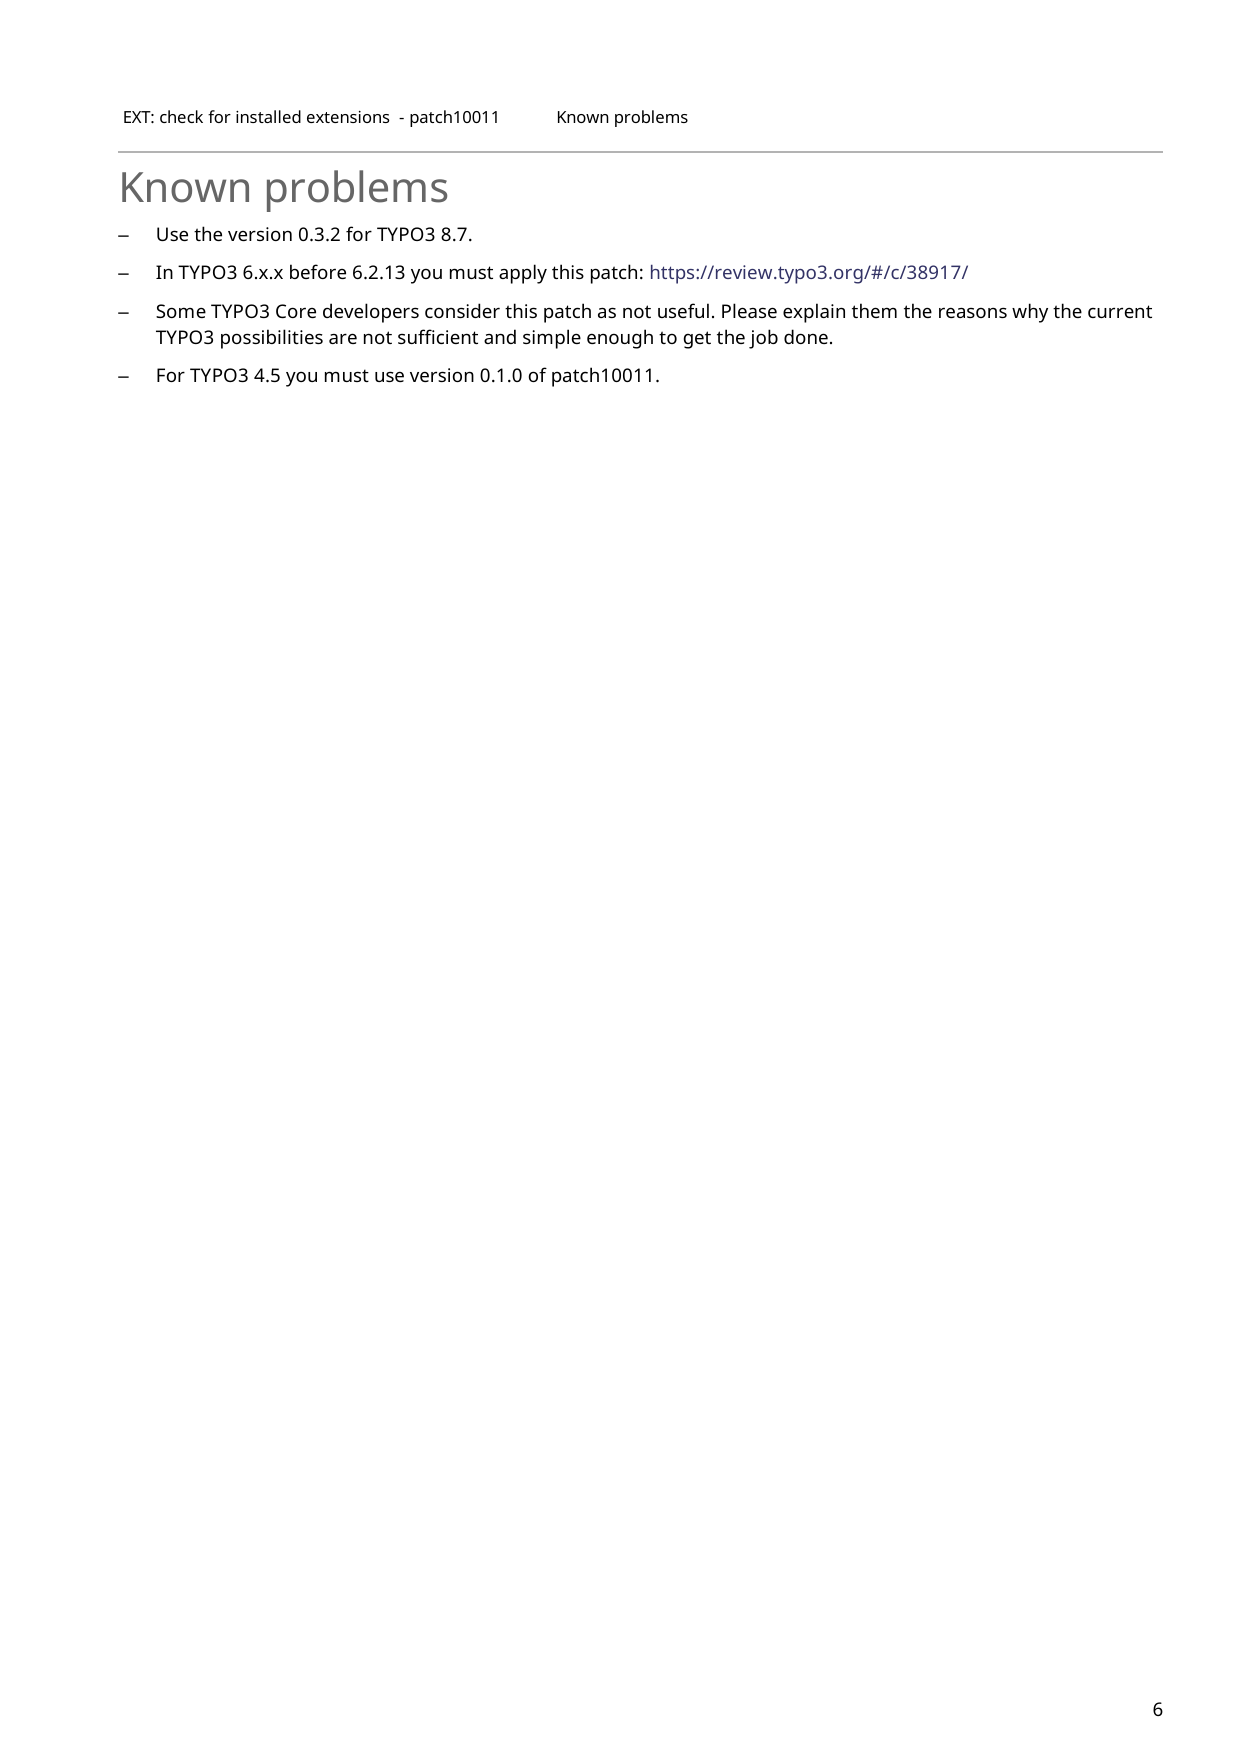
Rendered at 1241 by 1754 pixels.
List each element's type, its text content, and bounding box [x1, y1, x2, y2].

list Some TYPO3 Core developers consider this patch as not useful. Please explain them the reasons why the current TYPO3 possibilities are not sufficient and simple enough to get the job done. [118, 297, 1163, 349]
subtitle Known problems [118, 158, 1163, 215]
list Use the version 0.3.2 for TYPO3 8.7. [118, 221, 1163, 247]
list For TYPO3 4.5 you must use version 0.1.0 of patch10011. [118, 362, 1163, 388]
list In TYPO3 6.x.x before 6.2.13 you must apply this patch: https://review.typo3.org/#/c/38917/ [118, 259, 1163, 285]
